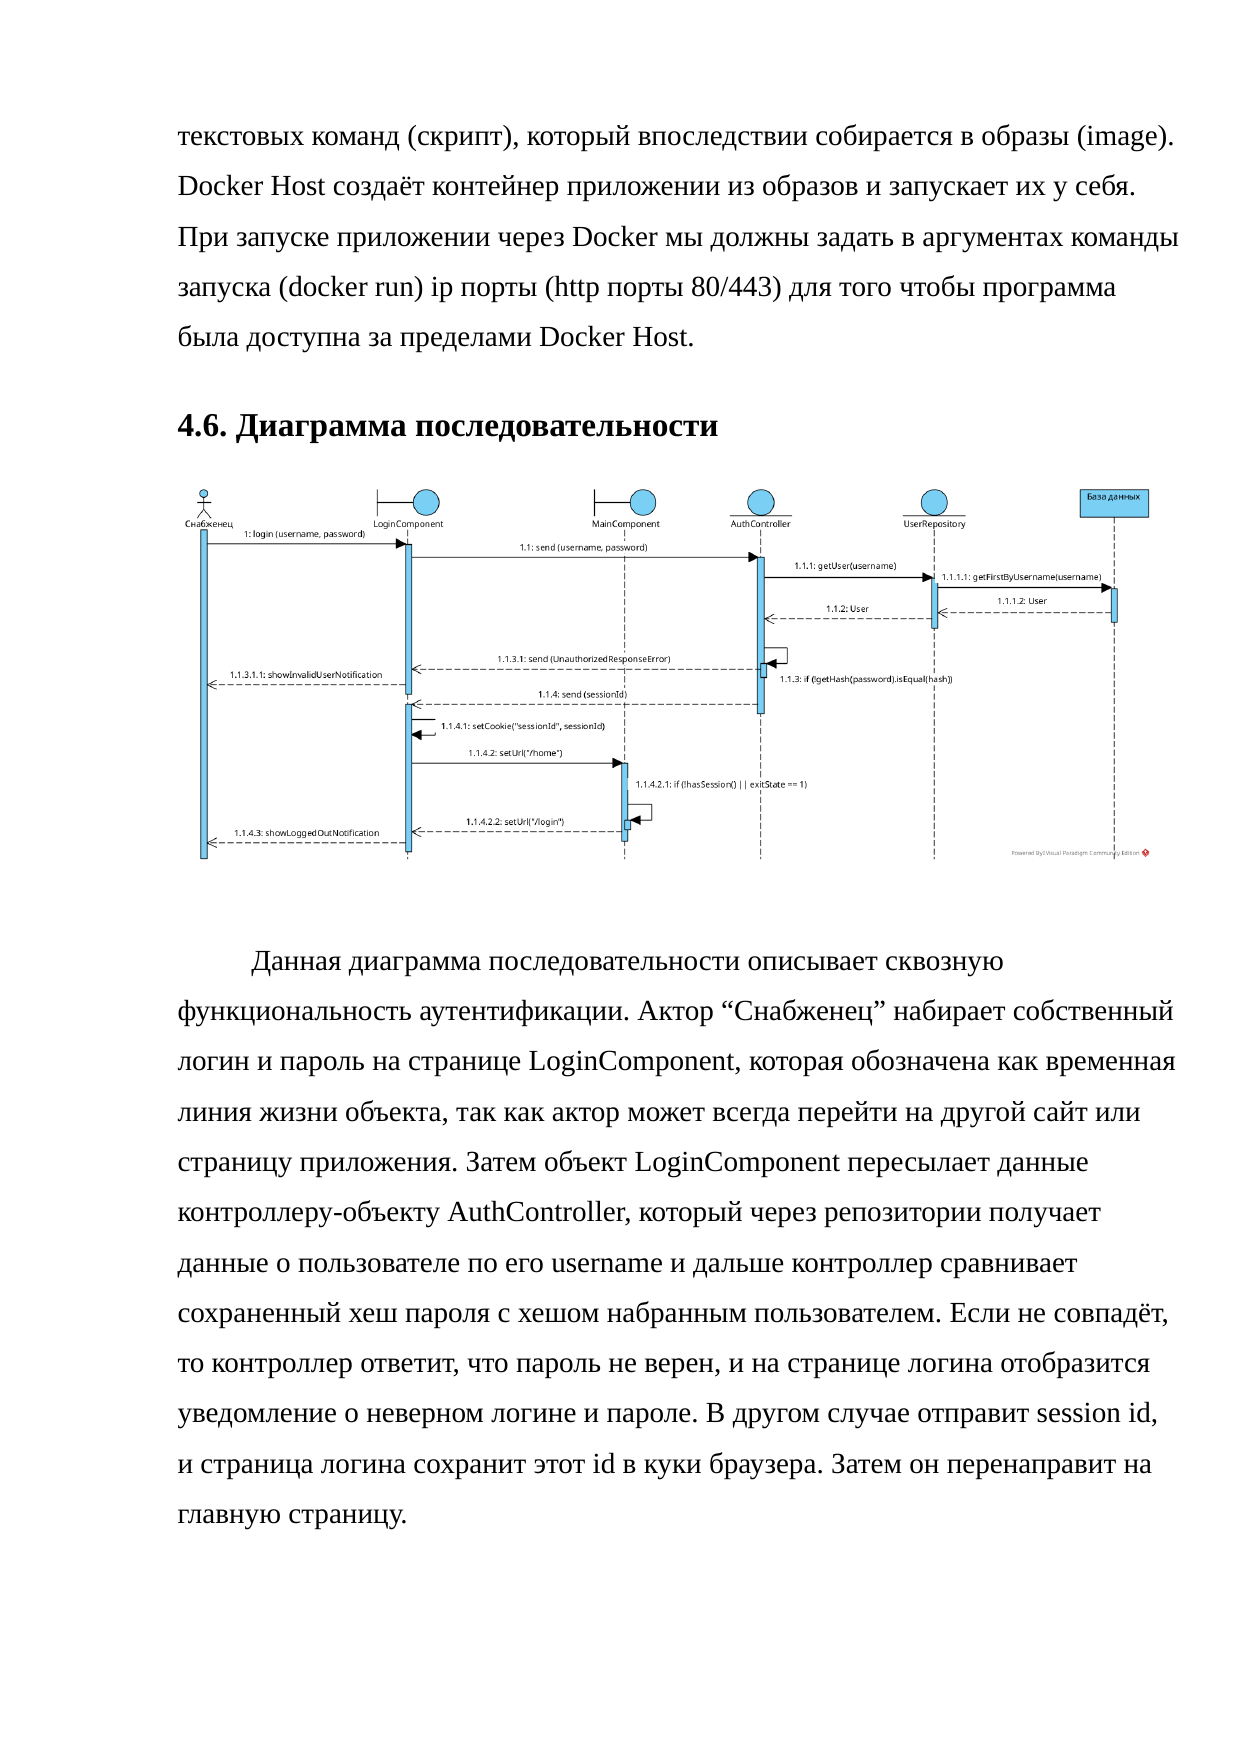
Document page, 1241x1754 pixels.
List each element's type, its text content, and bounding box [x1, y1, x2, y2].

text Данная диаграмма последовательности описывает сквозную функциональность аутентификации. Актор “Снабженец” набирает собственный логин и пароль на странице LoginComponent, которая обозначена как временная линия жизни объекта, так как актор может всегда перейти на другой сайт или страницу приложения. Затем объект LoginComponent пересылает данные контроллеру-объекту AuthController, который через репозитории получает данные о пользователе по его username и дальше контроллер сравнивает сохраненный хеш пароля с хешом набранным пользователем. Если не совпадёт, то контроллер ответит, что пароль не верен, и на странице логина отобразится уведомление о неверном логине и пароле. В другом случае отправит session id, и страница логина сохранит этот id в куки браузера. Затем он перенаправит на главную страницу. [177, 943, 1181, 1530]
picture [177, 488, 1152, 862]
text текстовых команд (скрипт), который впоследствии собирается в образы (image). Docker Host создаёт контейнер приложении из образов и запускает их у себя. При запуске приложении через Docker мы должны задать в аргументах команды запуска (docker run) ip порты (http порты 80/443) для того чтобы программа была доступна за пределами Docker Host. [177, 118, 1181, 353]
subtitle 4.6. Диаграмма последовательности [177, 405, 1181, 443]
